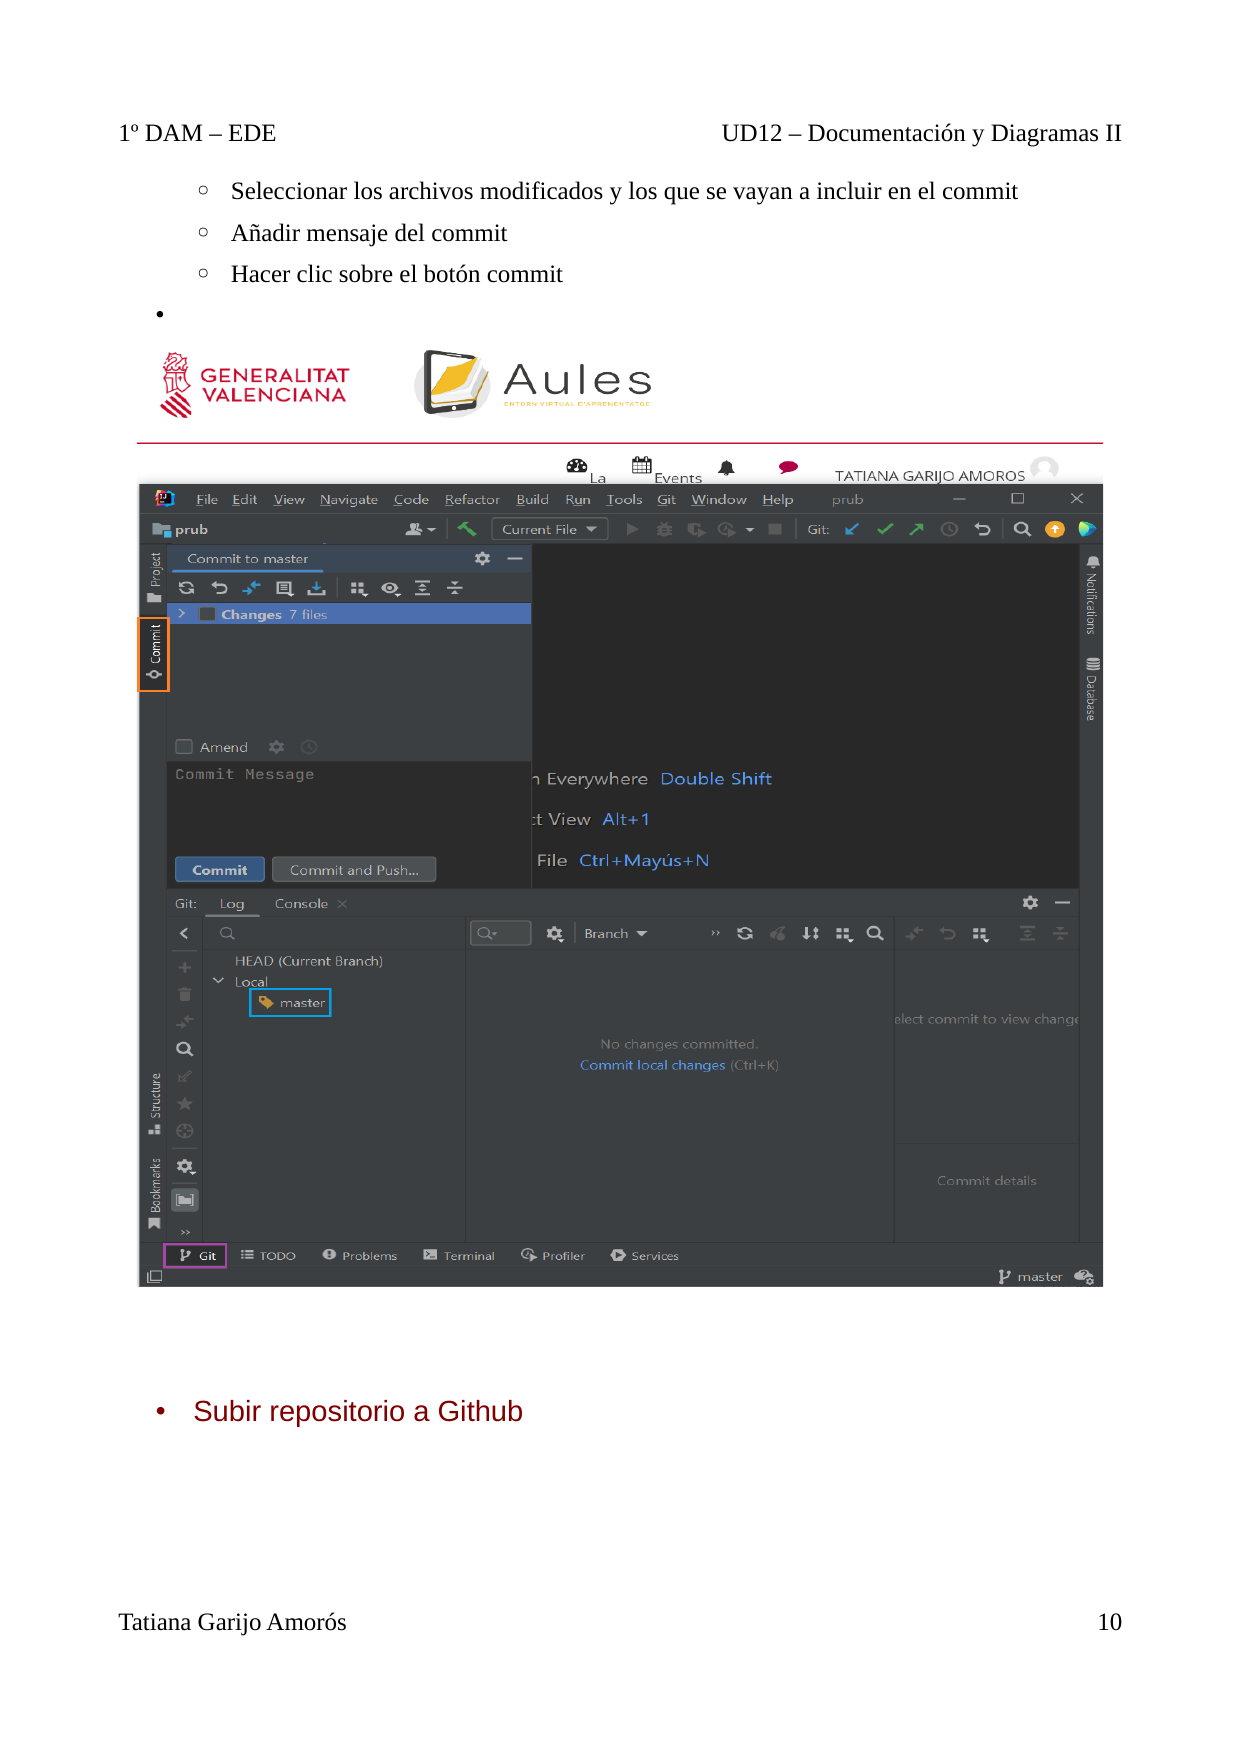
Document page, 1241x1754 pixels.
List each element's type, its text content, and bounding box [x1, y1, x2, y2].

list Seleccionar los archivos modificados y los que se vayan a incluir en el commit [193, 176, 1122, 205]
list Subir repositorio a Github [156, 1394, 1122, 1428]
list Añadir mensaje del commit [193, 218, 1122, 246]
list Hacer clic sobre el botón commit [193, 259, 1122, 288]
